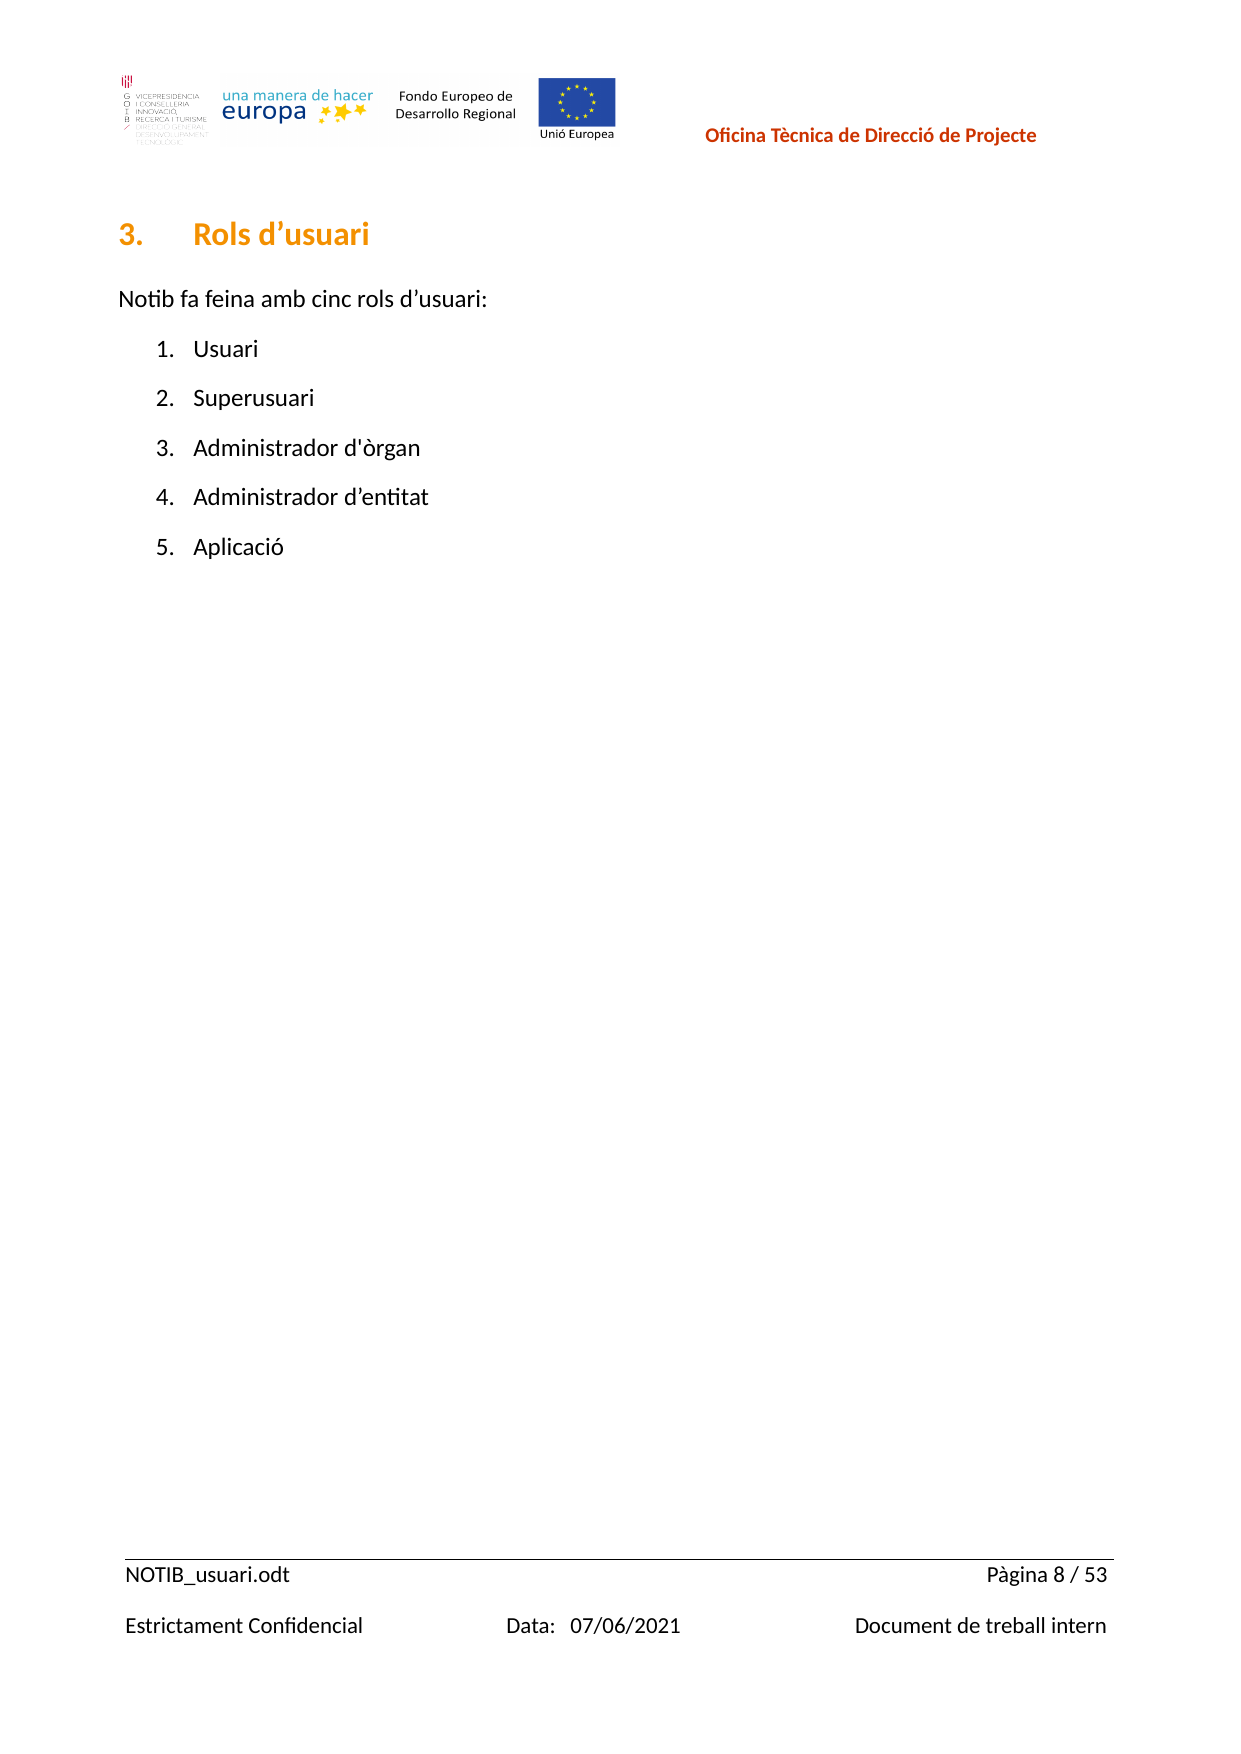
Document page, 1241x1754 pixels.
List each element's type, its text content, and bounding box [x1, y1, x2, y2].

subtitle Rols d’usuari [118, 213, 1122, 254]
list Administrador d'òrgan [156, 432, 1122, 462]
list Aplicació [156, 531, 1122, 562]
text Notib fa feina amb cinc rols d’usuari: [118, 283, 1122, 314]
list Superusuari [156, 382, 1122, 413]
picture [118, 73, 213, 147]
picture [219, 73, 621, 147]
list Administrador d’entitat [156, 482, 1122, 512]
list Usuari [156, 333, 1122, 363]
